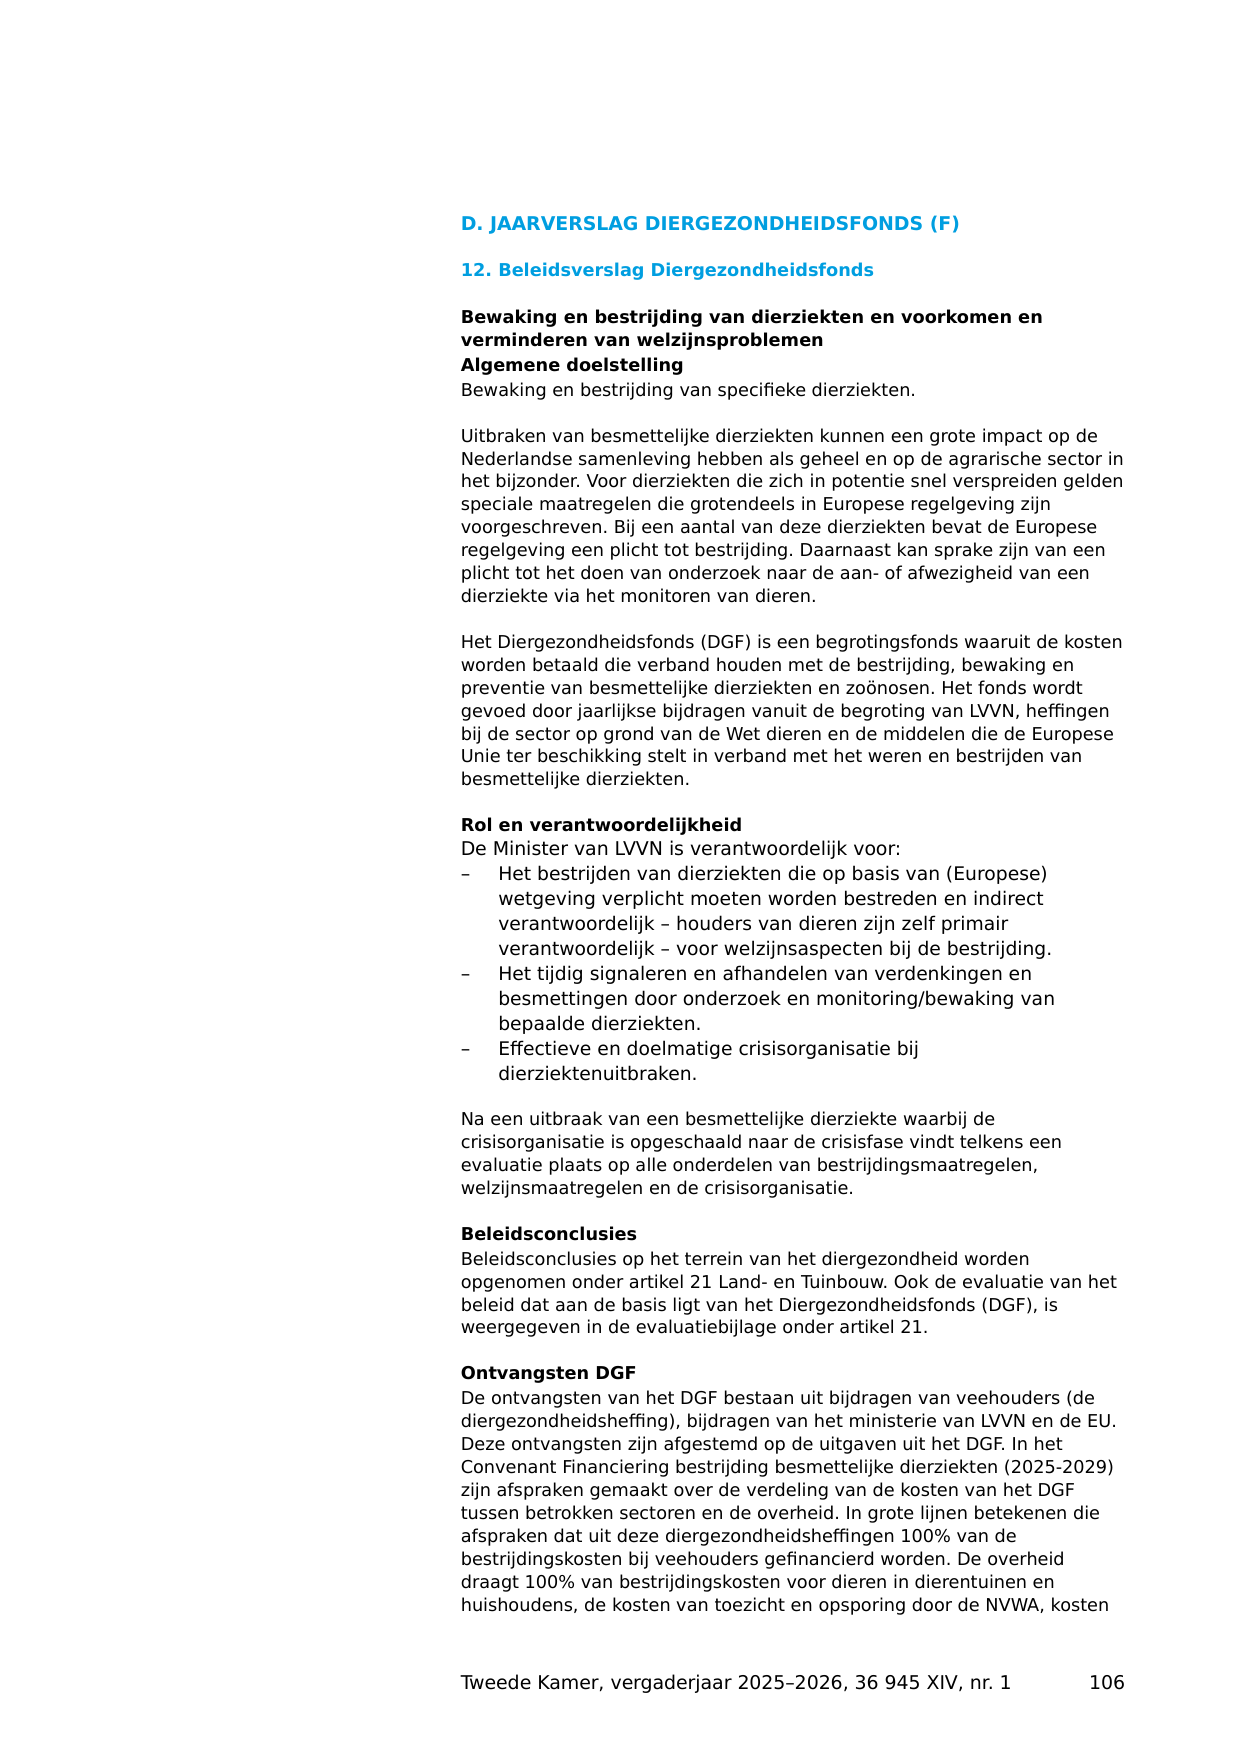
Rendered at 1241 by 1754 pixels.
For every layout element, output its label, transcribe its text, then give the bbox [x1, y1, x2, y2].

text De Minister van LVVN is verantwoordelijk voor: [461, 838, 1125, 860]
text Bewaking en bestrijding van dierziekten en voorkomen en verminderen van welzijnsproblemen [461, 305, 1125, 351]
text Na een uitbraak van een besmettelijke dierziekte waarbij de crisisorganisatie is opgeschaald naar de crisisfase vindt telkens een evaluatie plaats op alle onderdelen van bestrijdingsmaatregelen, welzijnsmaatregelen en de crisisorganisatie. [461, 1107, 1125, 1199]
text Uitbraken van besmettelijke dierziekten kunnen een grote impact op de Nederlandse samenleving hebben als geheel en op de agrarische sector in het bijzonder. Voor dierziekten die zich in potentie snel verspreiden gelden speciale maatregelen die grotendeels in Europese regelgeving zijn voorgeschreven. Bij een aantal van deze dierziekten bevat de Europese regelgeving een plicht tot bestrijding. Daarnaast kan sprake zijn van een plicht tot het doen van onderzoek naar de aan- of afwezigheid van een dierziekte via het monitoren van dieren. [461, 424, 1125, 607]
title D. Jaarverslag Diergezondheidsfonds (F) [461, 213, 1125, 235]
text De ontvangsten van het DGF bestaan uit bijdragen van veehouders (de diergezondheidsheffing), bijdragen van het ministerie van LVVN en de EU. Deze ontvangsten zijn afgestemd op de uitgaven uit het DGF. In het Convenant Financiering bestrijding besmettelijke dierziekten (2025-2029) zijn afspraken gemaakt over de verdeling van de kosten van het DGF tussen betrokken sectoren en de overheid. In grote lijnen betekenen die afspraken dat uit deze diergezondheidsheffingen 100% van de bestrijdingskosten bij veehouders gefinancierd worden. De overheid draagt 100% van bestrijdingskosten voor dieren in dierentuinen en huishoudens, de kosten van toezicht en opsporing door de NVWA, kosten [461, 1386, 1125, 1616]
list Effectieve en doelmatige crisisorganisatie bij dierziektenuitbraken. [461, 1035, 1125, 1085]
text Rol en verantwoordelijkheid [461, 813, 1125, 836]
text Algemene doelstelling [461, 353, 1125, 376]
list Het bestrijden van dierziekten die op basis van (Europese) wetgeving verplicht moeten worden bestreden en indirect verantwoordelijk – houders van dieren zijn zelf primair verantwoordelijk – voor welzijnsaspecten bij de bestrijding. [461, 860, 1125, 960]
list Het tijdig signaleren en afhandelen van verdenkingen en besmettingen door onderzoek en monitoring/bewaking van bepaalde dierziekten. [461, 960, 1125, 1035]
text Beleidsconclusies op het terrein van het diergezondheid worden opgenomen onder artikel 21 Land- en Tuinbouw. Ook de evaluatie van het beleid dat aan de basis ligt van het Diergezondheidsfonds (DGF), is weergegeven in de evaluatiebijlage onder artikel 21. [461, 1247, 1125, 1338]
title 12. Beleidsverslag Diergezondheidsfonds [461, 258, 1125, 281]
text Bewaking en bestrijding van specifieke dierziekten. [461, 378, 1125, 401]
text Ontvangsten DGF [461, 1361, 1125, 1384]
text Beleidsconclusies [461, 1222, 1125, 1245]
text Het Diergezondheidsfonds (DGF) is een begrotingsfonds waaruit de kosten worden betaald die verband houden met de bestrijding, bewaking en preventie van besmettelijke dierziekten en zoönosen. Het fonds wordt gevoed door jaarlijkse bijdragen vanuit de begroting van LVVN, heffingen bij de sector op grond van de Wet dieren en de middelen die de Europese Unie ter beschikking stelt in verband met het weren en bestrijden van besmettelijke dierziekten. [461, 630, 1125, 790]
